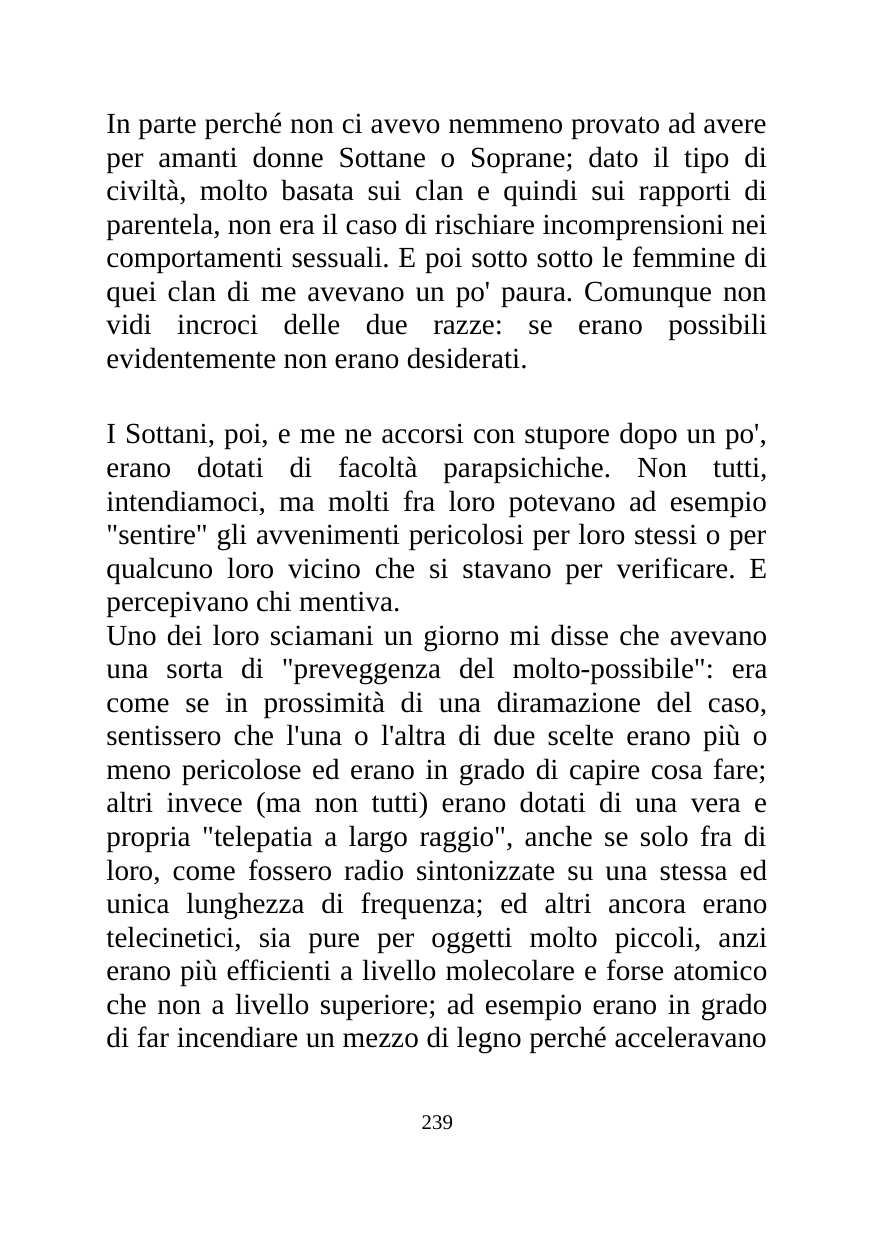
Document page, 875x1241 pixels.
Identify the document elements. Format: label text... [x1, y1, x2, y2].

text I Sottani, poi, e me ne accorsi con stupore dopo un po', erano dotati di facoltà parapsichiche. Non tutti, intendiamoci, ma molti fra loro potevano ad esempio "sentire" gli avvenimenti pericolosi per loro stessi o per qualcuno loro vicino che si stavano per verificare. E percepivano chi mentiva. [106, 417, 768, 618]
text Uno dei loro sciamani un giorno mi disse che avevano una sorta di "preveggenza del molto-possibile": era come se in prossimità di una diramazione del caso, sentissero che l'una o l'altra di due scelte erano più o meno pericolose ed erano in grado di capire cosa fare; altri invece (ma non tutti) erano dotati di una vera e propria "telepatia a largo raggio", anche se solo fra di loro, come fossero radio sintonizzate su una stessa ed unica lunghezza di frequenza; ed altri ancora erano telecinetici, sia pure per oggetti molto piccoli, anzi erano più efficienti a livello molecolare e forse atomico che non a livello superiore; ad esempio erano in grado di far incendiare un mezzo di legno perché acceleravano [106, 618, 768, 1054]
text In parte perché non ci avevo nemmeno provato ad avere per amanti donne Sottane o Soprane; dato il tipo di civiltà, molto basata sui clan e quindi sui rapporti di parentela, non era il caso di rischiare incomprensioni nei comportamenti sessuali. E poi sotto sotto le femmine di quei clan di me avevano un po' paura. Comunque non vidi incroci delle due razze: se erano possibili evidentemente non erano desiderati. [106, 106, 768, 374]
